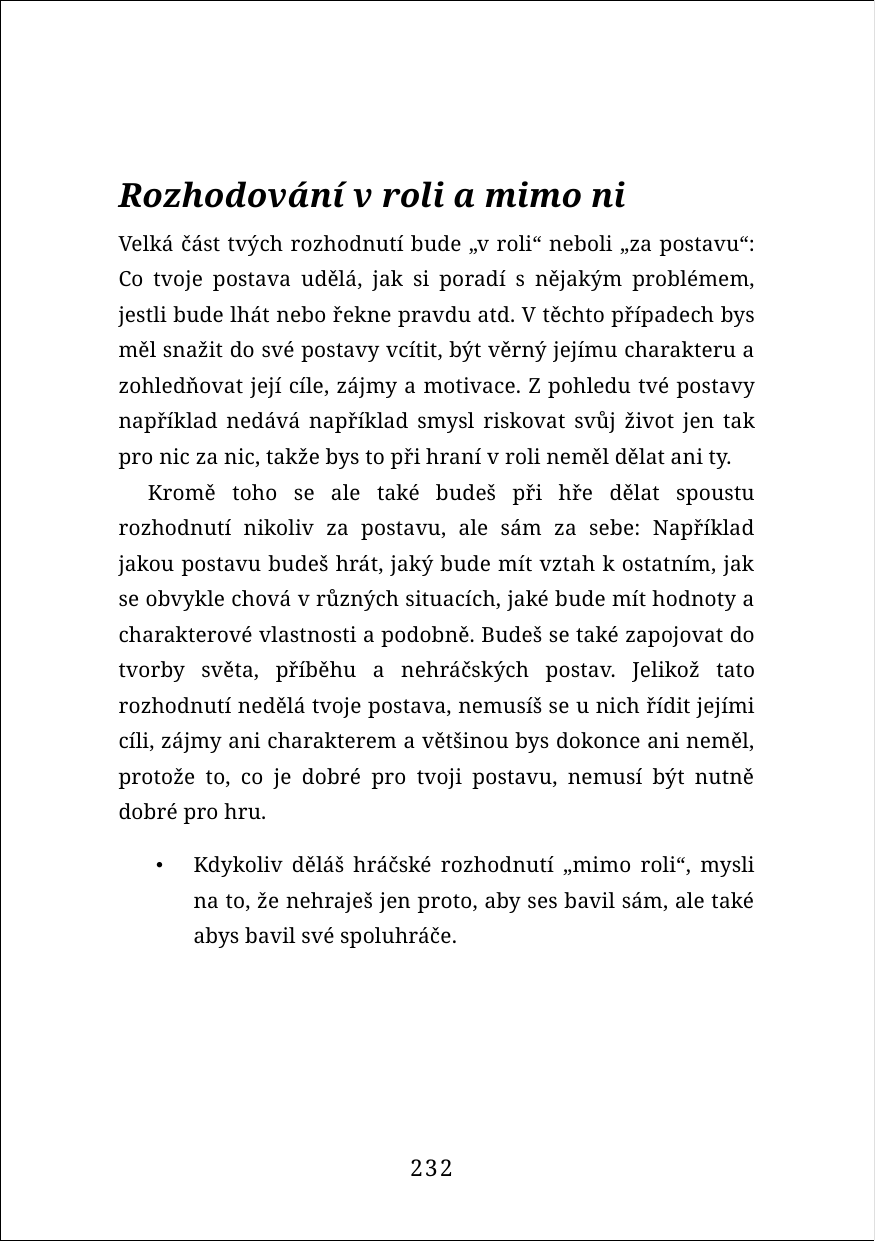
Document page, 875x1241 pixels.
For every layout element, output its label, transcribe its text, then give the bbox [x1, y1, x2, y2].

list Kdykoliv děláš hráčské rozhodnutí „mimo roli“, mysli na to, že nehraješ jen proto, aby ses bavil sám, ale také abys bavil své spoluhráče. [156, 851, 756, 950]
subtitle Rozhodování v roli a mimo ni [118, 172, 756, 217]
text Velká část tvých rozhodnutí bude „v roli“ neboli „za postavu“: Co tvoje postava udělá, jak si poradí s nějakým problémem, jestli bude lhát nebo řekne pravdu atd. V těchto případech bys měl snažit do své postavy vcítit, být věrný jejímu charakteru a zohledňovat její cíle, zájmy a motivace. Z pohledu tvé postavy například nedává například smysl riskovat svůj život jen tak pro nic za nic, takže bys to při hraní v roli neměl dělat ani ty. Kromě toho se ale také budeš při hře dělat spoustu rozhodnutí nikoliv za postavu, ale sám za sebe: Například jakou postavu budeš hrát, jaký bude mít vztah k ostatním, jak se obvykle chová v různých situacích, jaké bude mít hodnoty a charakterové vlastnosti a podobně. Budeš se také zapojovat do tvorby světa, příběhu a nehráčských postav. Jelikož tato rozhodnutí nedělá tvoje postava, nemusíš se u nich řídit jejími cíli, zájmy ani charakterem a většinou bys dokonce ani neměl, protože to, co je dobré pro tvoji postavu, nemusí být nutně dobré pro hru. [118, 229, 756, 826]
